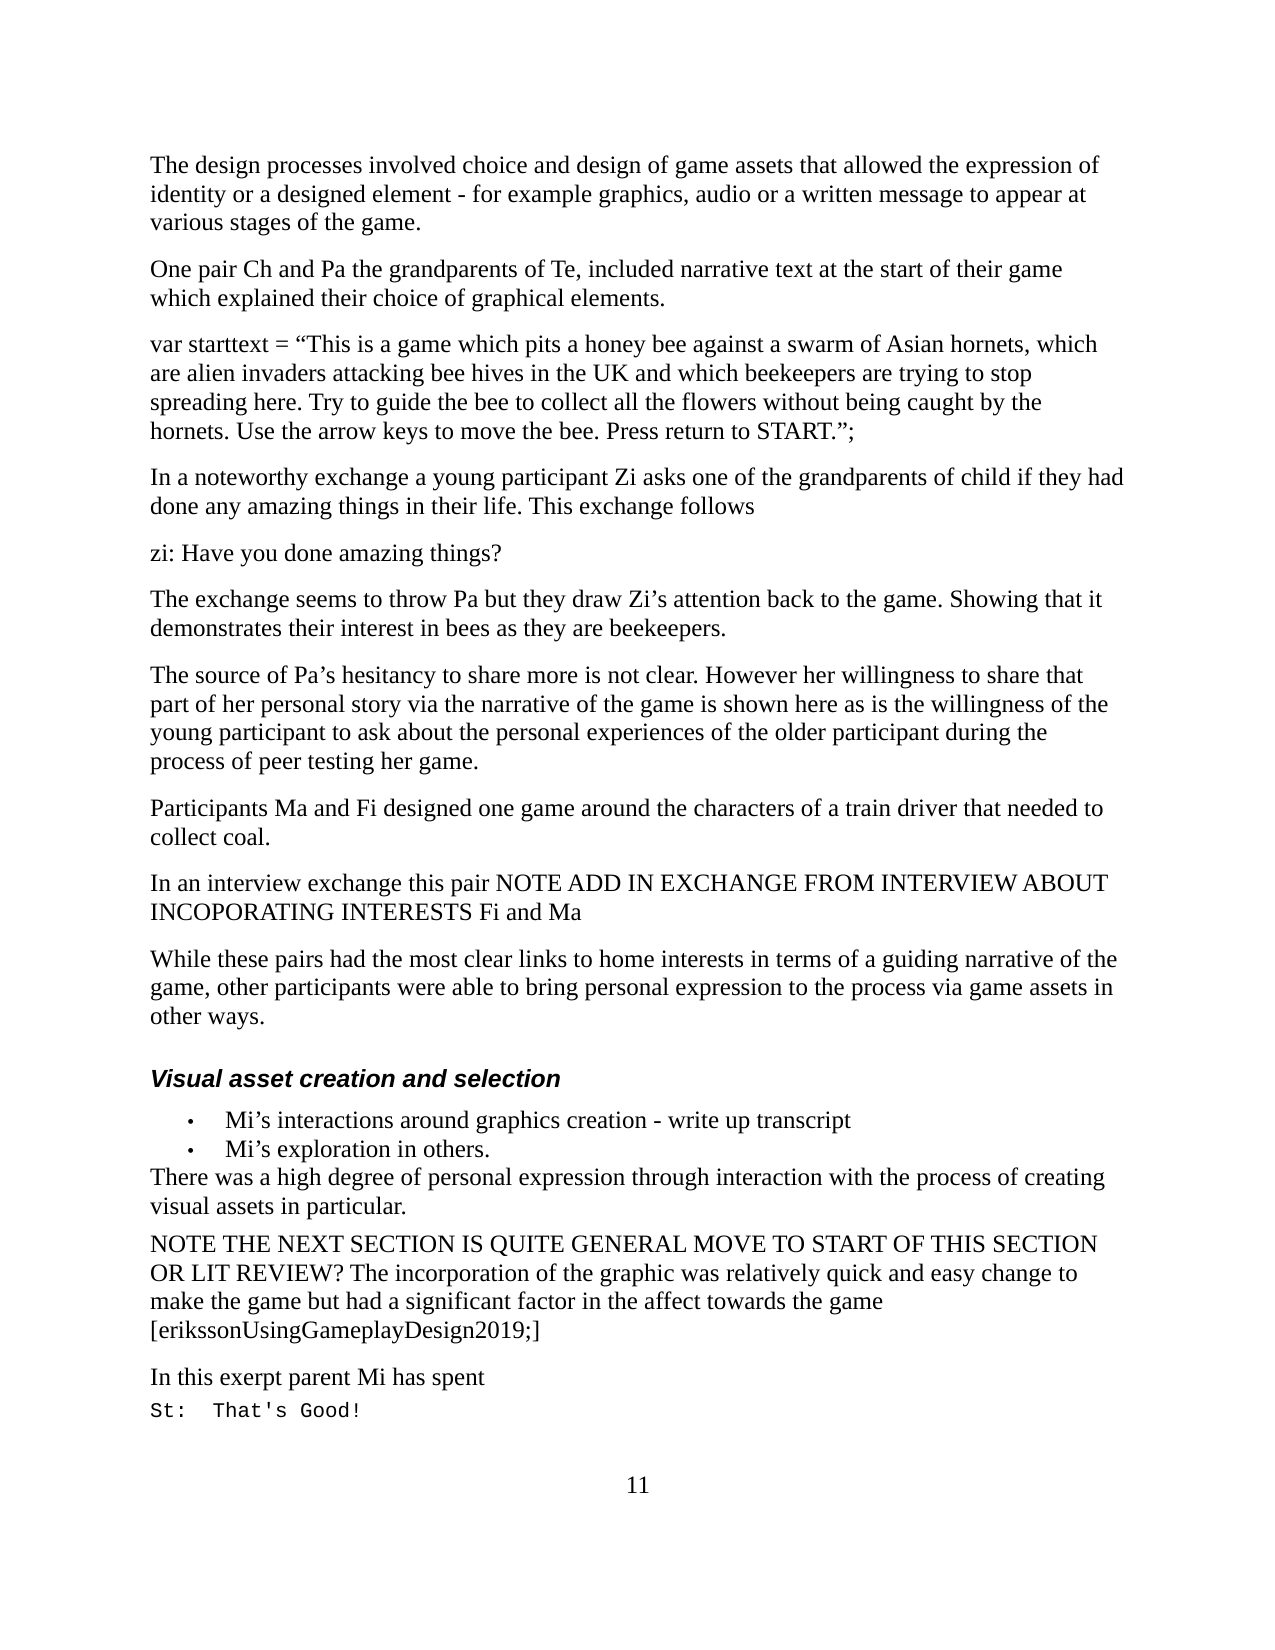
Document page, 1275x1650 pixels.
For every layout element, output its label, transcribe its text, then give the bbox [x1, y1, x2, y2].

text The exchange seems to throw Pa but they draw Zi’s attention back to the game. Showing that it demonstrates their interest in bees as they are beekeepers. [150, 584, 1125, 642]
text Participants Ma and Fi designed one game around the characters of a train driver that needed to collect coal. [150, 793, 1125, 850]
text In this exerpt parent Mi has spent [150, 1362, 1125, 1391]
text St: That's Good! [150, 1399, 1125, 1423]
text In an interview exchange this pair NOTE ADD IN EXCHANGE FROM INTERVIEW ABOUT INCOPORATING INTERESTS Fi and Ma [150, 868, 1125, 926]
text var starttext = “This is a game which pits a honey bee against a swarm of Asian hornets, which are alien invaders attacking bee hives in the UK and which beekeepers are trying to stop spreading here. Try to guide the bee to collect all the flowers without being caught by the hornets. Use the arrow keys to move the bee. Press return to START.”; [150, 329, 1125, 444]
text The source of Pa’s hesitancy to share more is not clear. However her willingness to share that part of her personal story via the narrative of the game is shown here as is the willingness of the young participant to ask about the personal experiences of the older participant during the process of peer testing her game. [150, 660, 1125, 775]
text The design processes involved choice and design of game assets that allowed the expression of identity or a designed element - for example graphics, audio or a written message to appear at various stages of the game. [150, 150, 1125, 236]
text NOTE THE NEXT SECTION IS QUITE GENERAL MOVE TO START OF THIS SECTION OR LIT REVIEW? The incorporation of the graphic was relatively quick and easy change to make the game but had a significant factor in the affect towards the game [erikssonUsingGameplayDesign2019;] [150, 1229, 1125, 1344]
text There was a high degree of personal expression through interaction with the process of creating visual assets in particular. [150, 1162, 1125, 1220]
list Mi’s exploration in others. [187, 1134, 1125, 1162]
text In a noteworthy exchange a young participant Zi asks one of the grandparents of child if they had done any amazing things in their life. This exchange follows [150, 462, 1125, 520]
list Mi’s interactions around graphics creation - write up transcript [187, 1105, 1125, 1134]
text zi: Have you done amazing things? [150, 538, 1125, 567]
text One pair Ch and Pa the grandparents of Te, included narrative text at the start of their game which explained their choice of graphical elements. [150, 254, 1125, 312]
text While these pairs had the most clear links to home interests in terms of a guiding narrative of the game, other participants were able to bring personal expression to the process via game assets in other ways. [150, 944, 1125, 1030]
subtitle Visual asset creation and selection [150, 1064, 1125, 1092]
